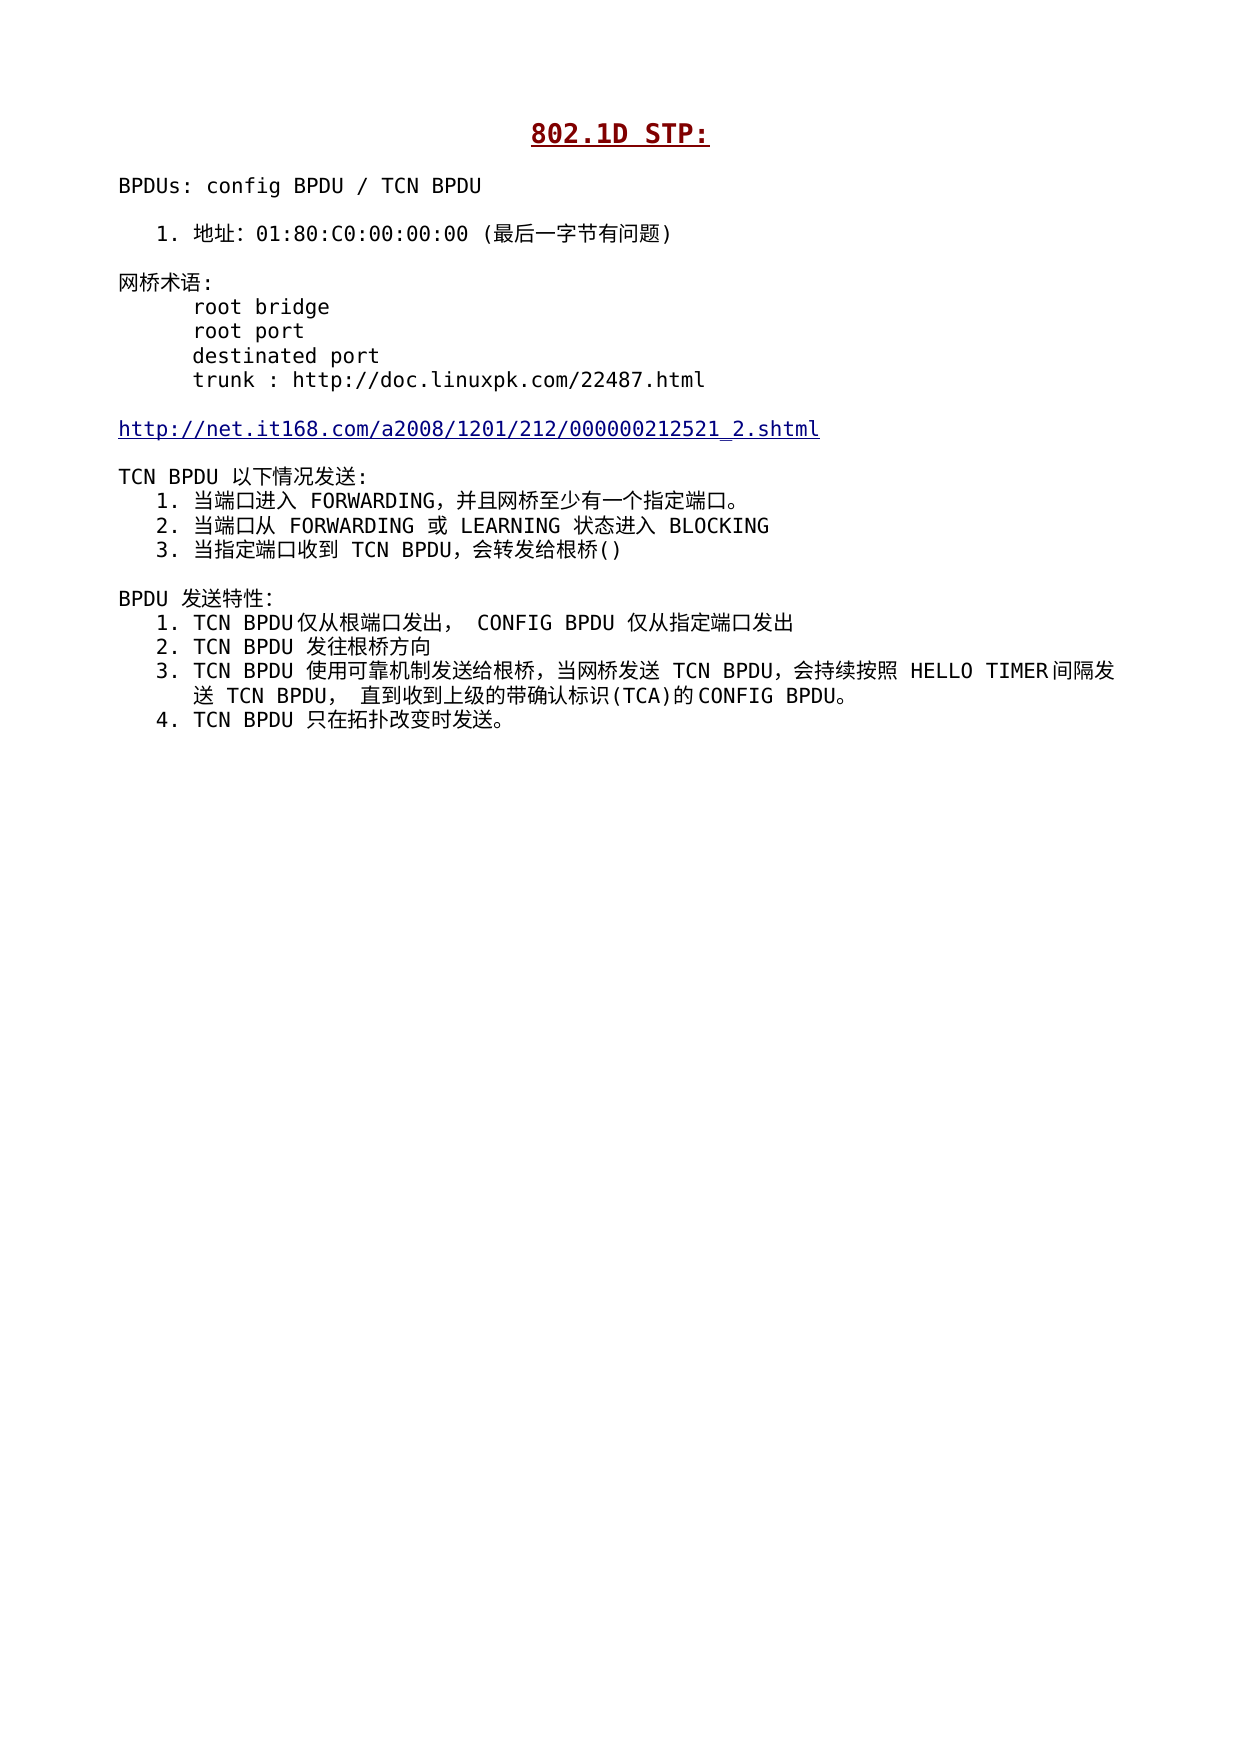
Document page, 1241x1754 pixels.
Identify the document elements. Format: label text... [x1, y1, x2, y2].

list TCN BPDU仅从根端口发出， CONFIG BPDU 仅从指定端口发出 [156, 611, 1122, 635]
text http://net.it168.com/a2008/1201/212/000000212521_2.shtml [118, 417, 1122, 441]
text BPDUs: config BPDU / TCN BPDU [118, 174, 1122, 198]
text TCN BPDU 以下情况发送: [118, 465, 1122, 489]
list 当端口进入 FORWARDING，并且网桥至少有一个指定端口。 [156, 489, 1122, 514]
text 网桥术语: [118, 271, 1122, 295]
text root port [118, 319, 1122, 344]
list TCN BPDU 发往根桥方向 [156, 635, 1122, 659]
list TCN BPDU 使用可靠机制发送给根桥，当网桥发送 TCN BPDU，会持续按照 HELLO TIMER间隔发送 TCN BPDU， 直到收到上级的带确认标识(TCA)的CONFIG BPDU。 [156, 659, 1122, 708]
list TCN BPDU 只在拓扑改变时发送。 [156, 708, 1122, 732]
list 当端口从 FORWARDING 或 LEARNING 状态进入 BLOCKING [156, 514, 1122, 538]
text trunk : http://doc.linuxpk.com/22487.html [118, 368, 1122, 392]
text BPDU 发送特性： [118, 587, 1122, 611]
text root bridge [118, 295, 1122, 319]
text destinated port [118, 344, 1122, 368]
list 当指定端口收到 TCN BPDU，会转发给根桥() [156, 538, 1122, 562]
list 地址：01:80:C0:00:00:00 (最后一字节有问题) [156, 222, 1122, 247]
text 802.1D STP: [118, 118, 1122, 150]
